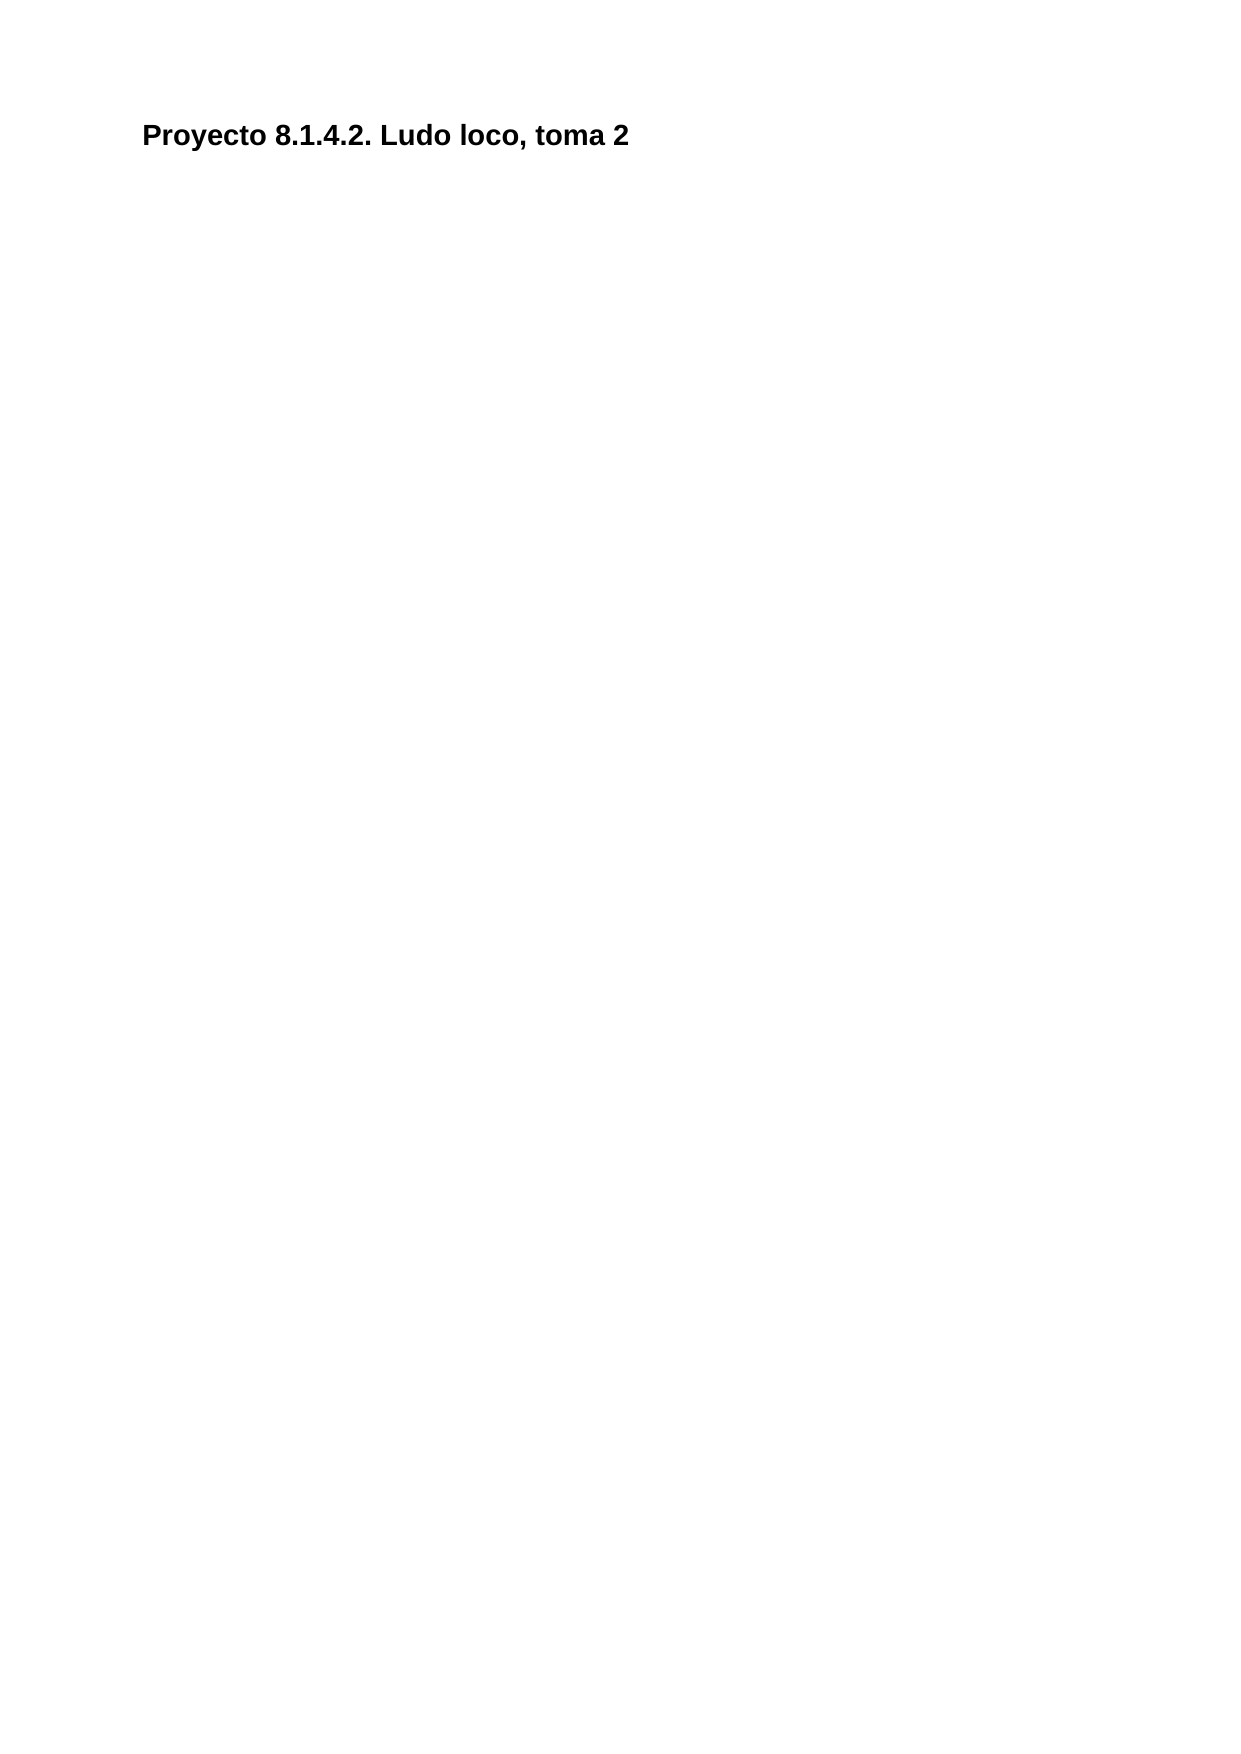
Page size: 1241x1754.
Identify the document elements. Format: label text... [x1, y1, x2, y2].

text Proyecto 8.1.4.2. Ludo loco, toma 2 [142, 118, 1087, 152]
